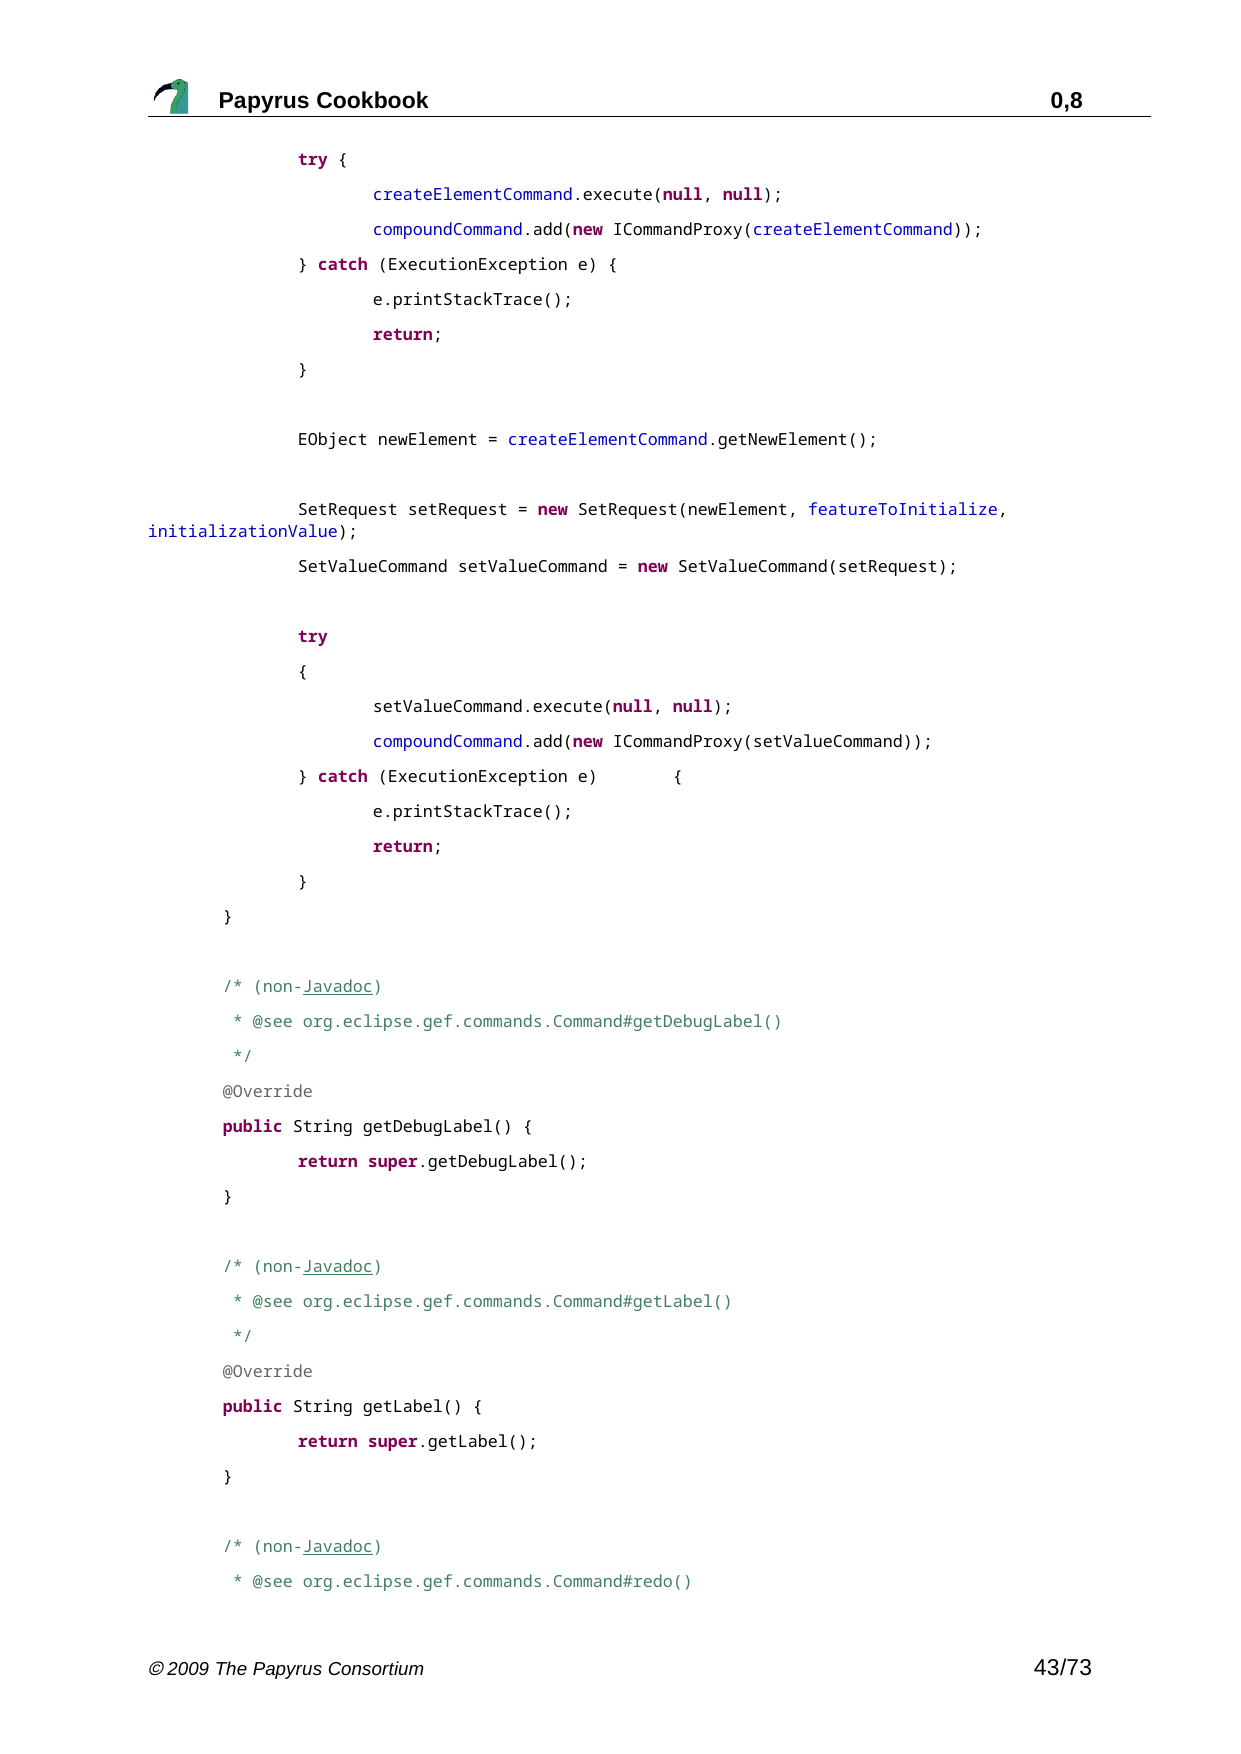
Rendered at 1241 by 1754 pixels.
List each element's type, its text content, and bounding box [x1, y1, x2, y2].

text } [148, 905, 1151, 928]
text compoundCommand.add(new ICommandProxy(createElementCommand)); [148, 218, 1151, 240]
text return; [148, 835, 1151, 858]
text public String getLabel() { [148, 1395, 1151, 1418]
text @Override [148, 1360, 1151, 1383]
text e.printStackTrace(); [148, 288, 1151, 310]
text { [148, 660, 1151, 683]
text /* (non-Javadoc) [148, 1535, 1151, 1558]
text */ [148, 1325, 1151, 1348]
text compoundCommand.add(new ICommandProxy(setValueCommand)); [148, 730, 1151, 753]
text } [148, 870, 1151, 893]
text * @see org.eclipse.gef.commands.Command#getDebugLabel() [148, 1010, 1151, 1033]
text /* (non-Javadoc) [148, 1255, 1151, 1278]
text return super.getDebugLabel(); [148, 1150, 1151, 1173]
text SetRequest setRequest = new SetRequest(newElement, featureToInitialize, initializationValue); [148, 498, 1151, 543]
text setValueCommand.execute(null, null); [148, 695, 1151, 718]
text EObject newElement = createElementCommand.getNewElement(); [148, 428, 1151, 450]
text try [148, 625, 1151, 648]
text } catch (ExecutionException e) { [148, 765, 1151, 788]
text @Override [148, 1080, 1151, 1103]
text } [148, 1465, 1151, 1488]
text } [148, 358, 1151, 380]
text */ [148, 1045, 1151, 1068]
text * @see org.eclipse.gef.commands.Command#redo() [148, 1570, 1151, 1593]
text } [148, 1185, 1151, 1208]
text /* (non-Javadoc) [148, 975, 1151, 998]
text SetValueCommand setValueCommand = new SetValueCommand(setRequest); [148, 555, 1151, 578]
text createElementCommand.execute(null, null); [148, 183, 1151, 205]
text } catch (ExecutionException e) { [148, 253, 1151, 275]
text return super.getLabel(); [148, 1430, 1151, 1453]
text return; [148, 323, 1151, 345]
text try { [148, 148, 1151, 170]
text public String getDebugLabel() { [148, 1115, 1151, 1138]
picture [153, 79, 189, 114]
text * @see org.eclipse.gef.commands.Command#getLabel() [148, 1290, 1151, 1313]
text e.printStackTrace(); [148, 800, 1151, 823]
